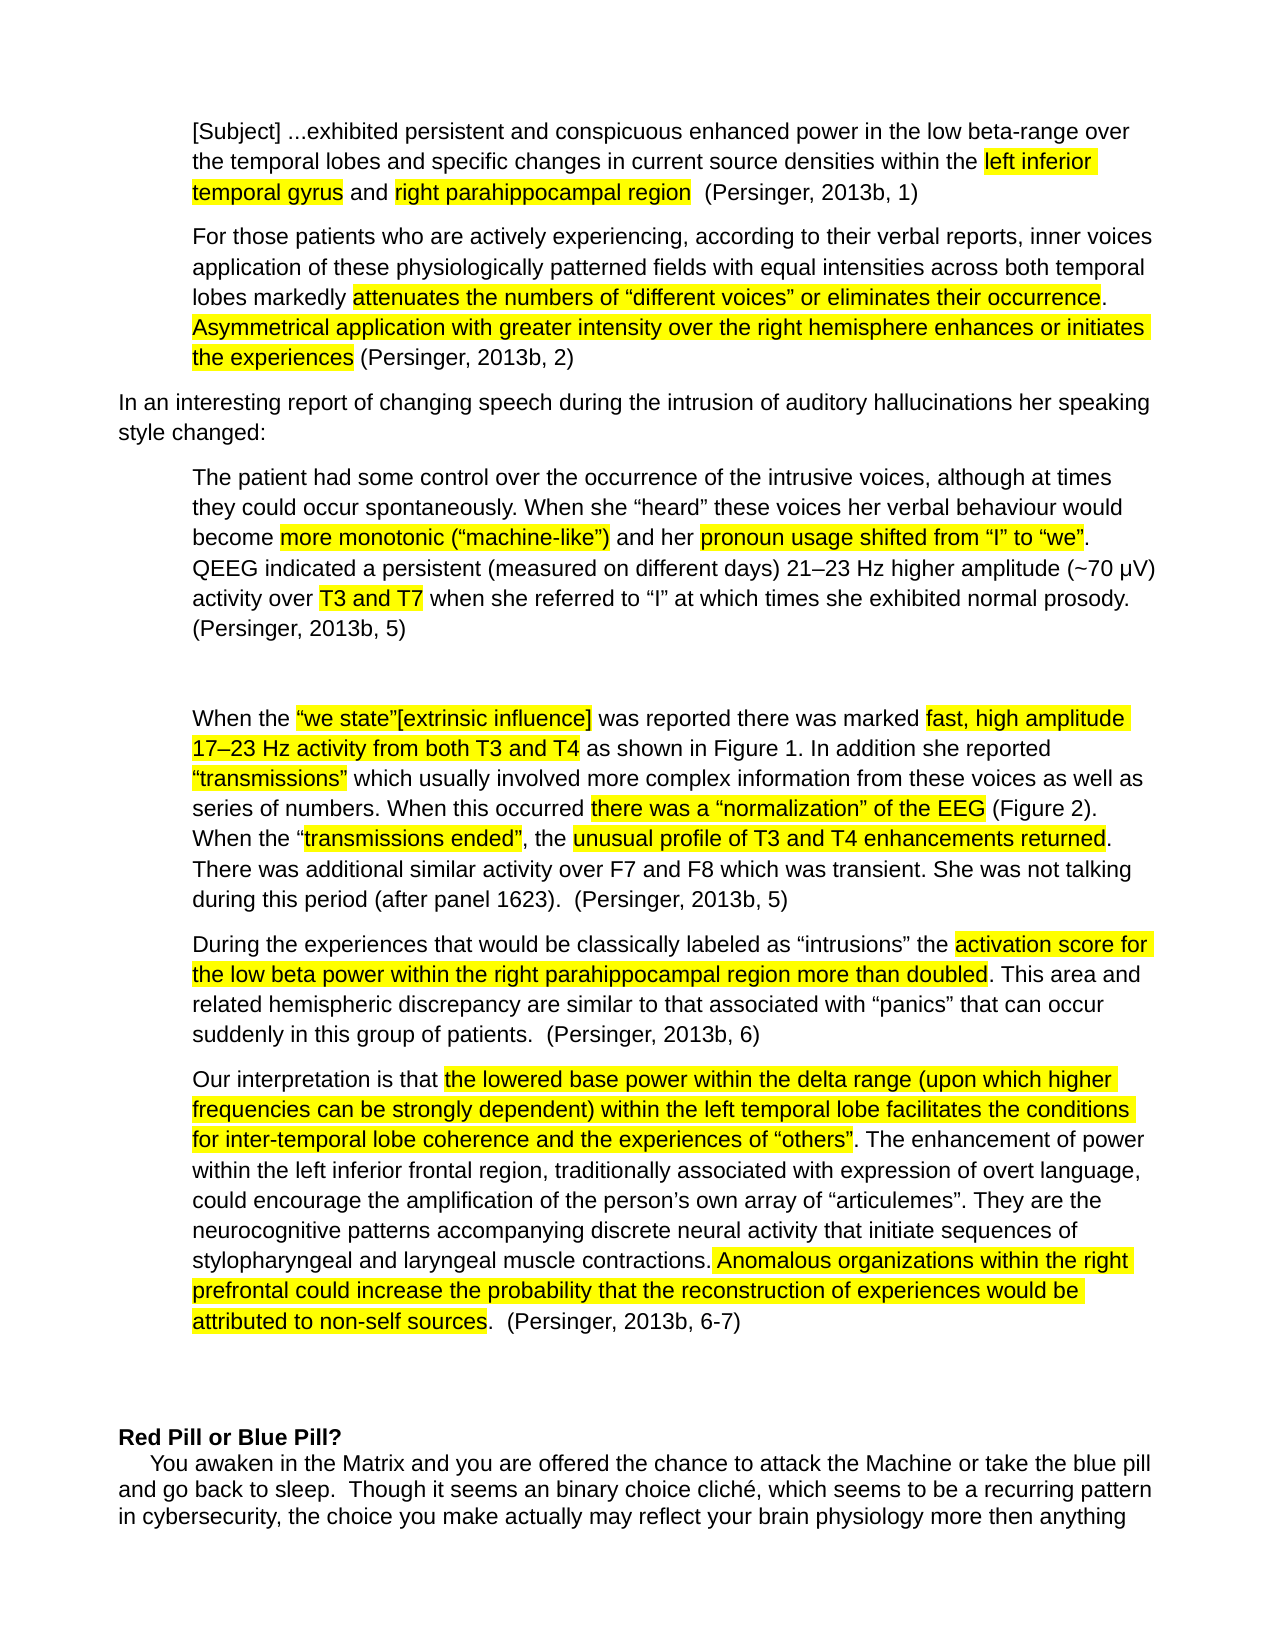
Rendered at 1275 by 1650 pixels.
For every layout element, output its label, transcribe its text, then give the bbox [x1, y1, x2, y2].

text For those patients who are actively experiencing, according to their verbal reports, inner voices application of these physiologically patterned fields with equal intensities across both temporal lobes markedly attenuates the numbers of “different voices” or eliminates their occurrence. Asymmetrical application with greater intensity over the right hemisphere enhances or initiates the experiences (Persinger, 2013b, 2) [192, 223, 1157, 371]
text During the experiences that would be classically labeled as “intrusions” the activation score for the low beta power within the right parahippocampal region more than doubled. This area and related hemispheric discrepancy are similar to that associated with “panics” that can occur suddenly in this group of patients. (Persinger, 2013b, 6) [192, 931, 1157, 1048]
text [Subject] ...exhibited persistent and conspicuous enhanced power in the low beta-range over the temporal lobes and specific changes in current source densities within the left inferior temporal gyrus and right parahippocampal region (Persinger, 2013b, 1) [192, 118, 1157, 205]
text The patient had some control over the occurrence of the intrusive voices, although at times they could occur spontaneously. When she “heard” these voices her verbal behaviour would become more monotonic (“machine-like”) and her pronoun usage shifted from “I” to “we”. QEEG indicated a persistent (measured on different days) 21–23 Hz higher amplitude (~70 μV) activity over T3 and T7 when she referred to “I” at which times she exhibited normal prosody. (Persinger, 2013b, 5) [192, 464, 1157, 641]
text You awaken in the Matrix and you are offered the chance to attack the Machine or take the blue pill and go back to sleep. Though it seems an binary choice cliché, which seems to be a recurring pattern in cybersecurity, the choice you make actually may reflect your brain physiology more then anything [118, 1450, 1157, 1529]
text Red Pill or Blue Pill? [118, 1424, 1157, 1450]
text Our interpretation is that the lowered base power within the delta range (upon which higher frequencies can be strongly dependent) within the left temporal lobe facilitates the conditions for inter-temporal lobe coherence and the experiences of “others”. The enhancement of power within the left inferior frontal region, traditionally associated with expression of overt language, could encourage the amplification of the person’s own array of “articulemes”. They are the neurocognitive patterns accompanying discrete neural activity that initiate sequences of stylopharyngeal and laryngeal muscle contractions. Anomalous organizations within the right prefrontal could increase the probability that the reconstruction of experiences would be attributed to non-self sources. (Persinger, 2013b, 6-7) [192, 1066, 1157, 1334]
text When the “we state”[extrinsic influence] was reported there was marked fast, high amplitude 17–23 Hz activity from both T3 and T4 as shown in Figure 1. In addition she reported “transmissions” which usually involved more complex information from these voices as well as series of numbers. When this occurred there was a “normalization” of the EEG (Figure 2). When the “transmissions ended”, the unusual profile of T3 and T4 enhancements returned. There was additional similar activity over F7 and F8 which was transient. She was not talking during this period (after panel 1623). (Persinger, 2013b, 5) [192, 704, 1157, 912]
text In an interesting report of changing speech during the intrusion of auditory hallucinations her speaking style changed: [118, 389, 1157, 446]
